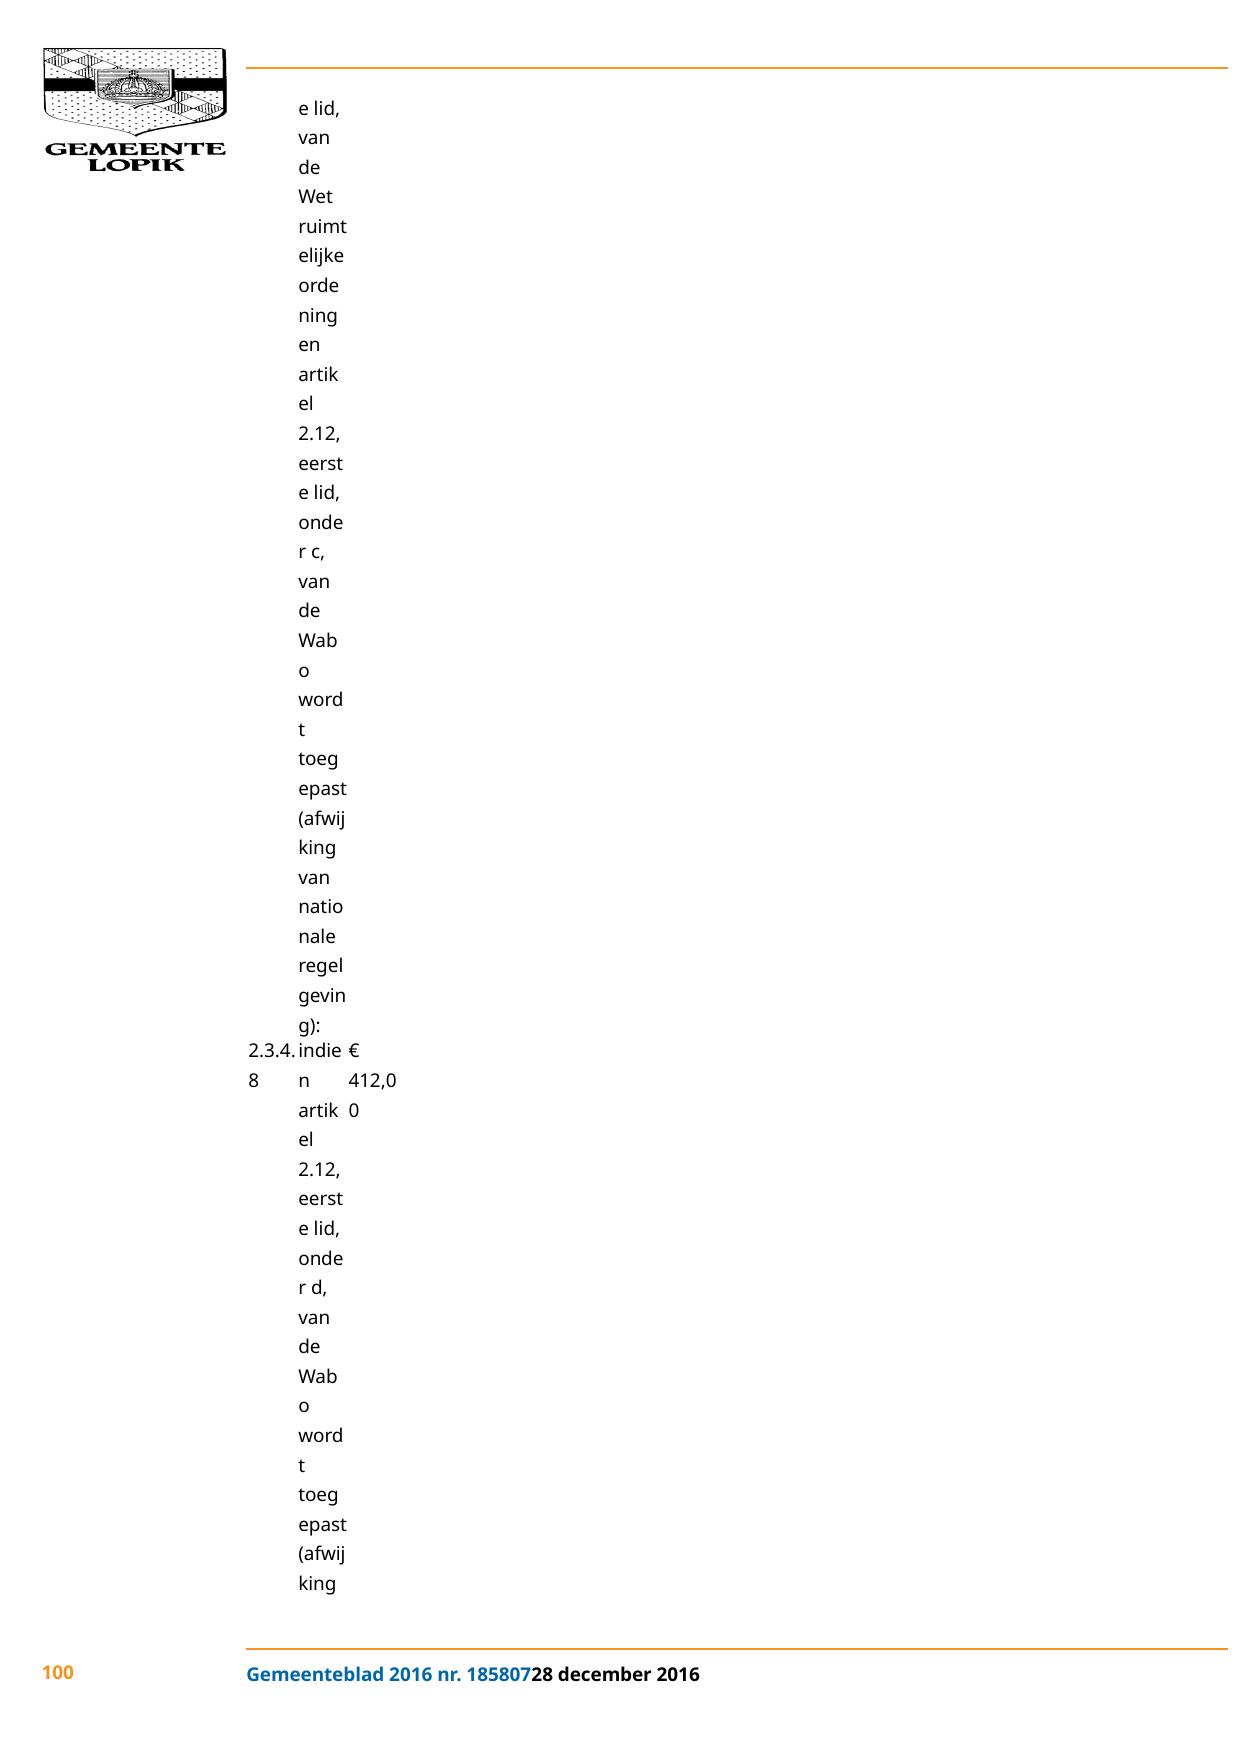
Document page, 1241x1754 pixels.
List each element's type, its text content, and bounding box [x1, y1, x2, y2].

table_cell e lid, van de Wet ruimtelijke ordening en artikel 2.12, eerste lid, onder c, van de Wabo wordt toegepast (afwijking van nationale regelgeving): [298, 95, 348, 1038]
table_cell 2.3.4.8 [248, 1038, 298, 1596]
picture [41, 47, 231, 172]
table_cell € 412,00 [348, 1038, 398, 1596]
table_cell indien artikel 2.12, eerste lid, onder d, van de Wabo wordt toegepast (afwijking [298, 1038, 348, 1596]
table_cell [248, 95, 298, 1038]
table_cell [348, 95, 398, 1038]
